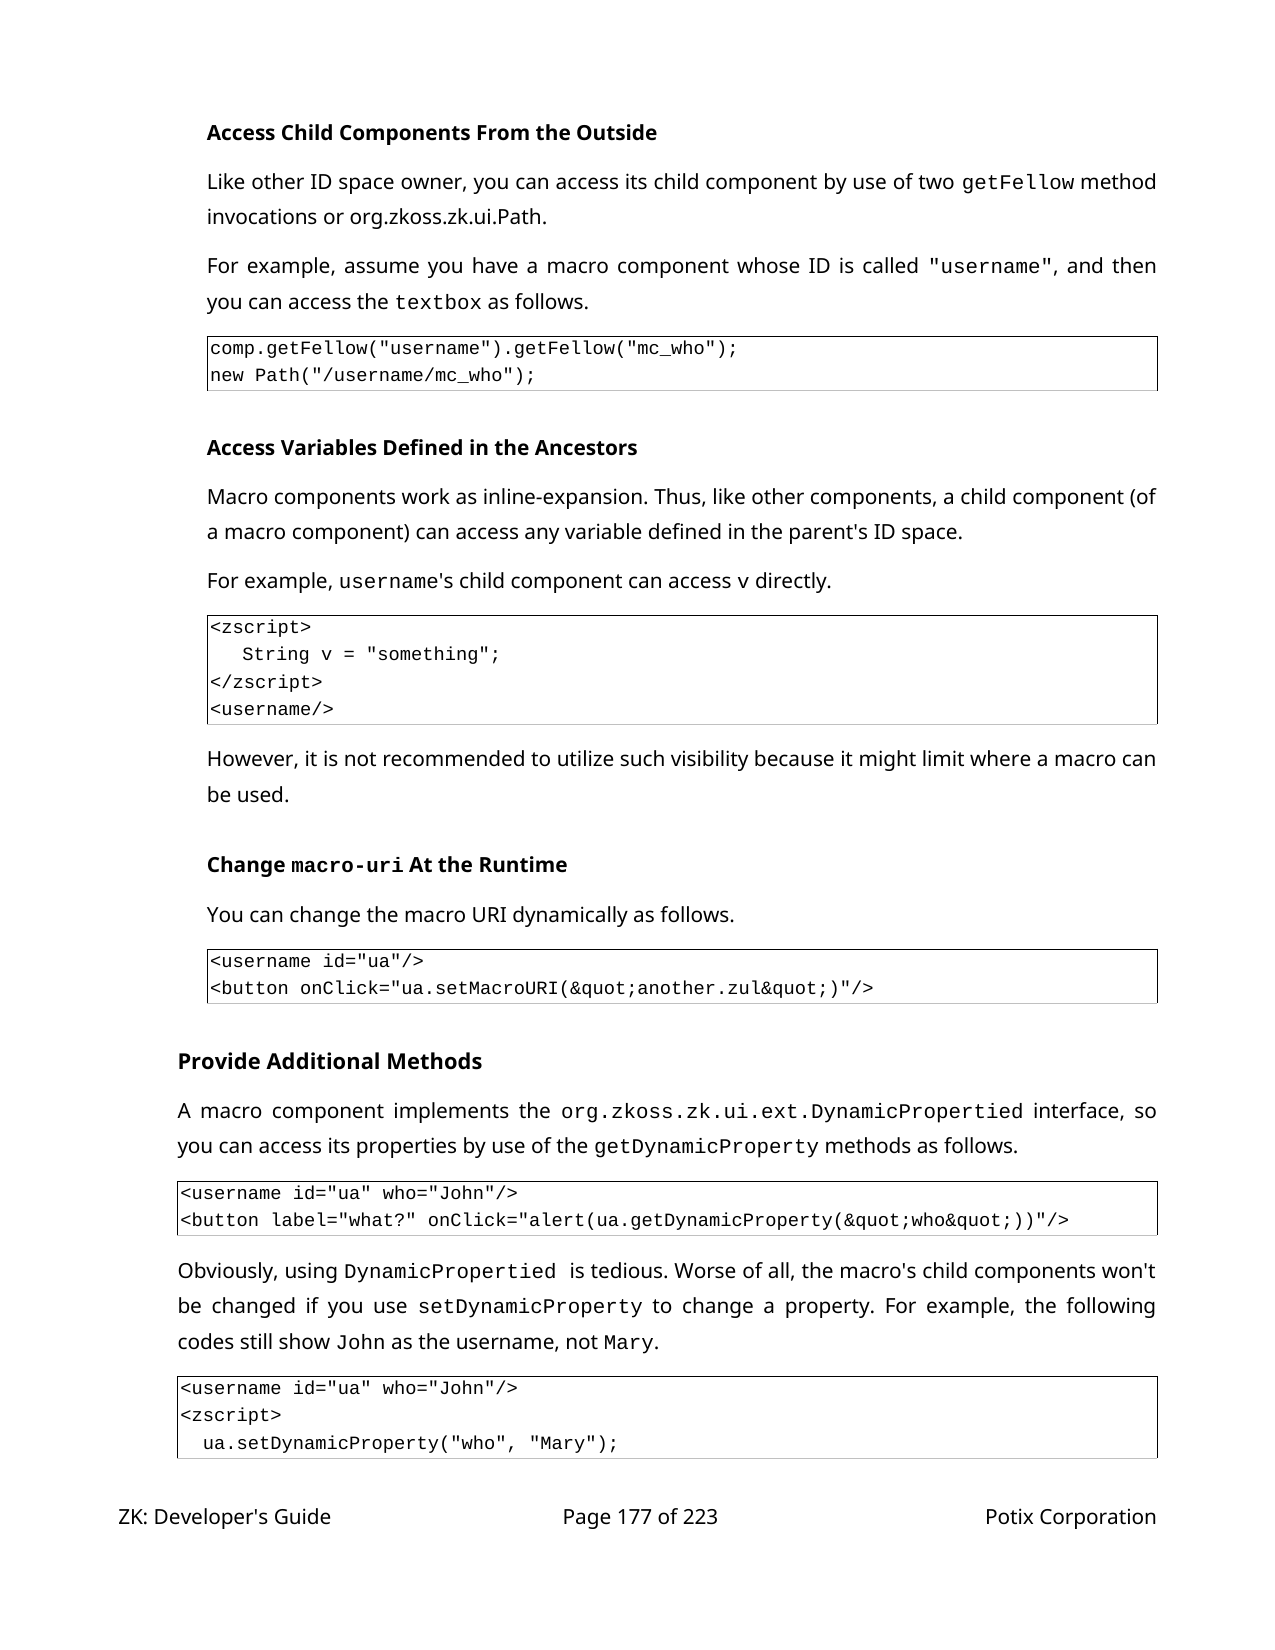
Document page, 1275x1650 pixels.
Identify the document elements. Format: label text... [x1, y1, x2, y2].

text new Path("/username/mc_who"); [208, 363, 1157, 390]
text </zscript> [208, 669, 1157, 694]
text <button onClick="ua.setMacroURI(&quot;another.zul&quot;)"/> [208, 976, 1157, 1003]
text ua.setDynamicProperty("who", "Mary"); [178, 1431, 1157, 1458]
text Macro components work as inline-expansion. Thus, like other components, a child component (of a macro component) can access any variable defined in the parent's ID space. [207, 482, 1157, 545]
text String v = "something"; [208, 642, 1157, 667]
text <username/> [208, 697, 1157, 724]
text <zscript> [178, 1403, 1157, 1428]
text <button label="what?" onClick="alert(ua.getDynamicProperty(&quot;who&quot;))"/> [178, 1208, 1157, 1235]
text <username id="ua"/> [208, 950, 1157, 973]
text However, it is not recommended to utilize such visibility because it might limit where a macro can be used. [207, 744, 1157, 808]
subtitle Change macro-uri At the Runtime [207, 851, 1157, 879]
subtitle Provide Additional Methods [177, 1046, 1157, 1076]
text <username id="ua" who="John"/> [178, 1182, 1157, 1205]
text comp.getFellow("username").getFellow("mc_who"); [208, 337, 1157, 360]
text Like other ID space owner, you can access its child component by use of two getFellow method invocations or org.zkoss.zk.ui.Path. [207, 167, 1157, 231]
text For example, username's child component can access v directly. [207, 566, 1157, 594]
subtitle Access Variables Defined in the Ancestors [207, 433, 1157, 461]
text For example, assume you have a macro component whose ID is called "username", and then you can access the textbox as follows. [207, 251, 1157, 315]
text <username id="ua" who="John"/> [178, 1377, 1157, 1400]
subtitle Access Child Components From the Outside [207, 118, 1157, 146]
text <zscript> [208, 616, 1157, 639]
text A macro component implements the org.zkoss.zk.ui.ext.DynamicPropertied interface, so you can access its properties by use of the getDynamicProperty methods as follows. [177, 1096, 1157, 1160]
text You can change the macro URI dynamically as follows. [207, 900, 1157, 928]
text Obviously, using DynamicPropertied is tedious. Worse of all, the macro's child components won't be changed if you use setDynamicProperty to change a property. For example, the following codes still show John as the username, not Mary. [177, 1256, 1157, 1356]
